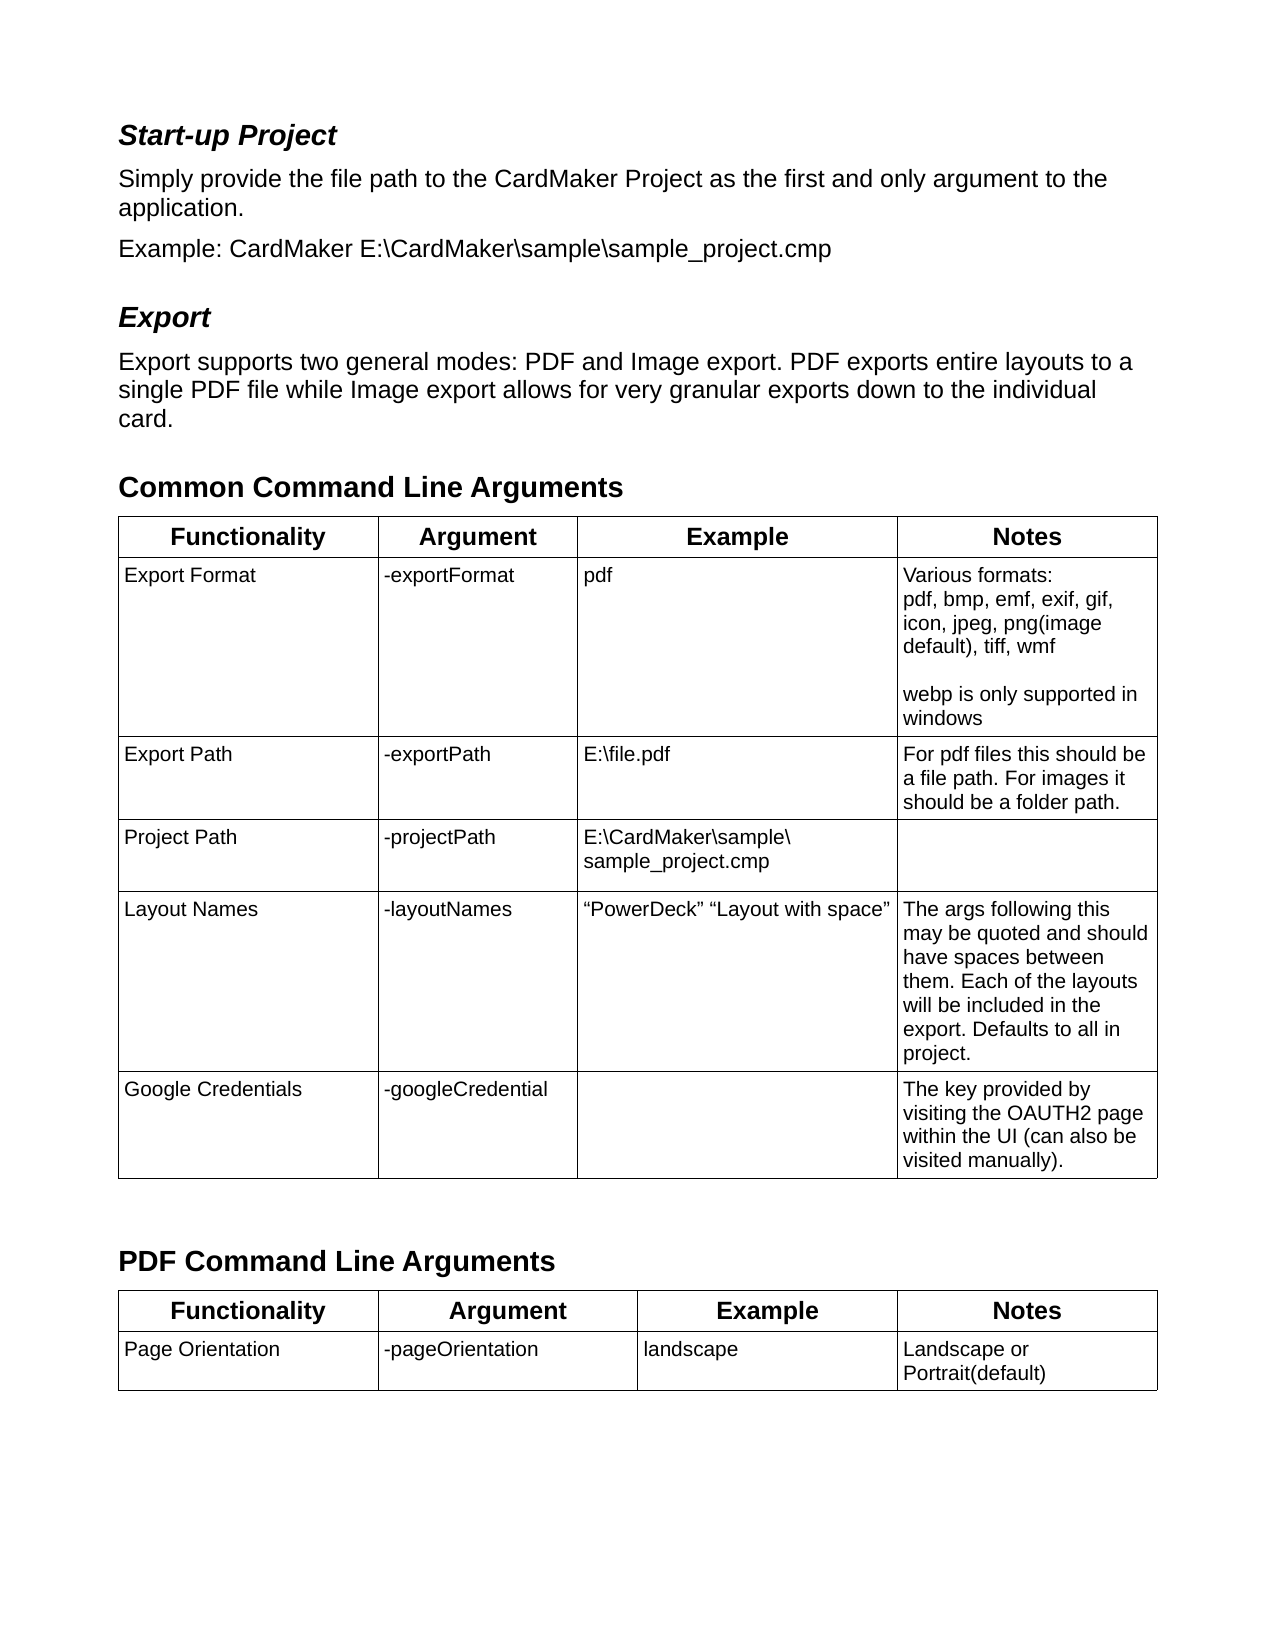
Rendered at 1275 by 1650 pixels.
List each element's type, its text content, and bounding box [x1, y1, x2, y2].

table_header Argument [379, 1291, 637, 1331]
table_header Functionality [119, 517, 378, 557]
table_header Notes [898, 1291, 1157, 1331]
subtitle Common Command Line Arguments [118, 470, 1157, 504]
table_header Functionality [119, 1291, 378, 1331]
table_cell [898, 820, 1157, 891]
table_cell Page Orientation [119, 1332, 378, 1390]
table_cell -layoutNames [379, 892, 577, 1071]
table_cell Export Format [119, 558, 378, 736]
table_cell Export Path [119, 737, 378, 819]
subtitle Export [118, 300, 1157, 334]
table_cell Layout Names [119, 892, 378, 1071]
table_cell The key provided by visiting the OAUTH2 page within the UI (can also be visited manually). [898, 1072, 1157, 1178]
subtitle PDF Command Line Arguments [118, 1244, 1157, 1278]
table_cell Project Path [119, 820, 378, 891]
table_cell “PowerDeck” “Layout with space” [578, 892, 897, 1071]
text Example: CardMaker E:\CardMaker\sample\sample_project.cmp [118, 234, 1157, 263]
table_cell Various formats: pdf, bmp, emf, exif, gif, icon, jpeg, png(image default), tiff, wmf webp is only supported in windows [898, 558, 1157, 736]
table_cell E:\CardMaker\sample\sample_project.cmp [578, 820, 897, 891]
table_header Example [638, 1291, 897, 1331]
table_cell -pageOrientation [379, 1332, 637, 1390]
table_cell [578, 1072, 897, 1178]
table_header Example [578, 517, 897, 557]
table_cell -exportPath [379, 737, 577, 819]
subtitle Start-up Project [118, 118, 1157, 152]
table_header Argument [379, 517, 577, 557]
table_cell For pdf files this should be a file path. For images it should be a folder path. [898, 737, 1157, 819]
table_cell Landscape or Portrait(default) [898, 1332, 1157, 1390]
table_cell -projectPath [379, 820, 577, 891]
table_header Notes [898, 517, 1157, 557]
table_cell -googleCredential [379, 1072, 577, 1178]
table_cell -exportFormat [379, 558, 577, 736]
table_cell Google Credentials [119, 1072, 378, 1178]
text Export supports two general modes: PDF and Image export. PDF exports entire layouts to a single PDF file while Image export allows for very granular exports down to the individual card. [118, 346, 1157, 433]
table_cell E:\file.pdf [578, 737, 897, 819]
table_cell pdf [578, 558, 897, 736]
text Simply provide the file path to the CardMaker Project as the first and only argument to the application. [118, 164, 1157, 222]
table_cell The args following this may be quoted and should have spaces between them. Each of the layouts will be included in the export. Defaults to all in project. [898, 892, 1157, 1071]
table_cell landscape [638, 1332, 897, 1390]
